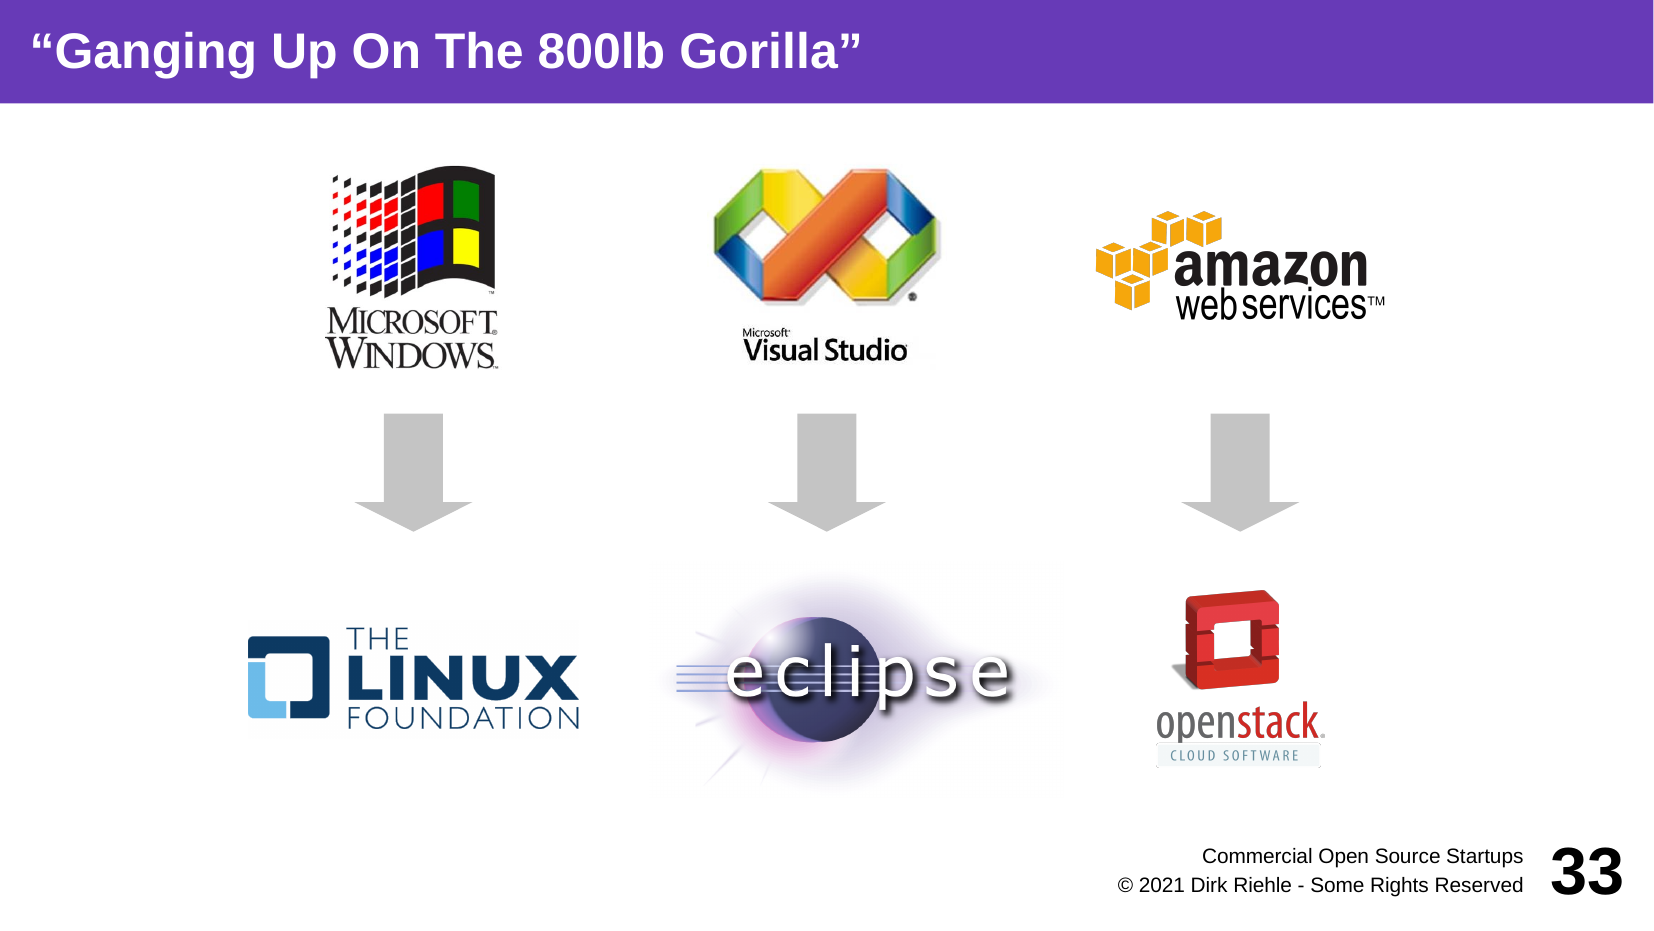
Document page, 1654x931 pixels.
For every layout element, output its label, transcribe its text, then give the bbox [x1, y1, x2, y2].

picture [248, 620, 579, 739]
picture [1092, 206, 1388, 325]
title “Ganging Up On The 800lb Gorilla” [0, 0, 1654, 104]
picture [1156, 590, 1325, 768]
picture [325, 162, 502, 370]
text_box [767, 413, 886, 532]
picture [707, 162, 947, 370]
picture [649, 561, 1064, 798]
text_box [354, 413, 473, 532]
text_box [1181, 413, 1300, 532]
